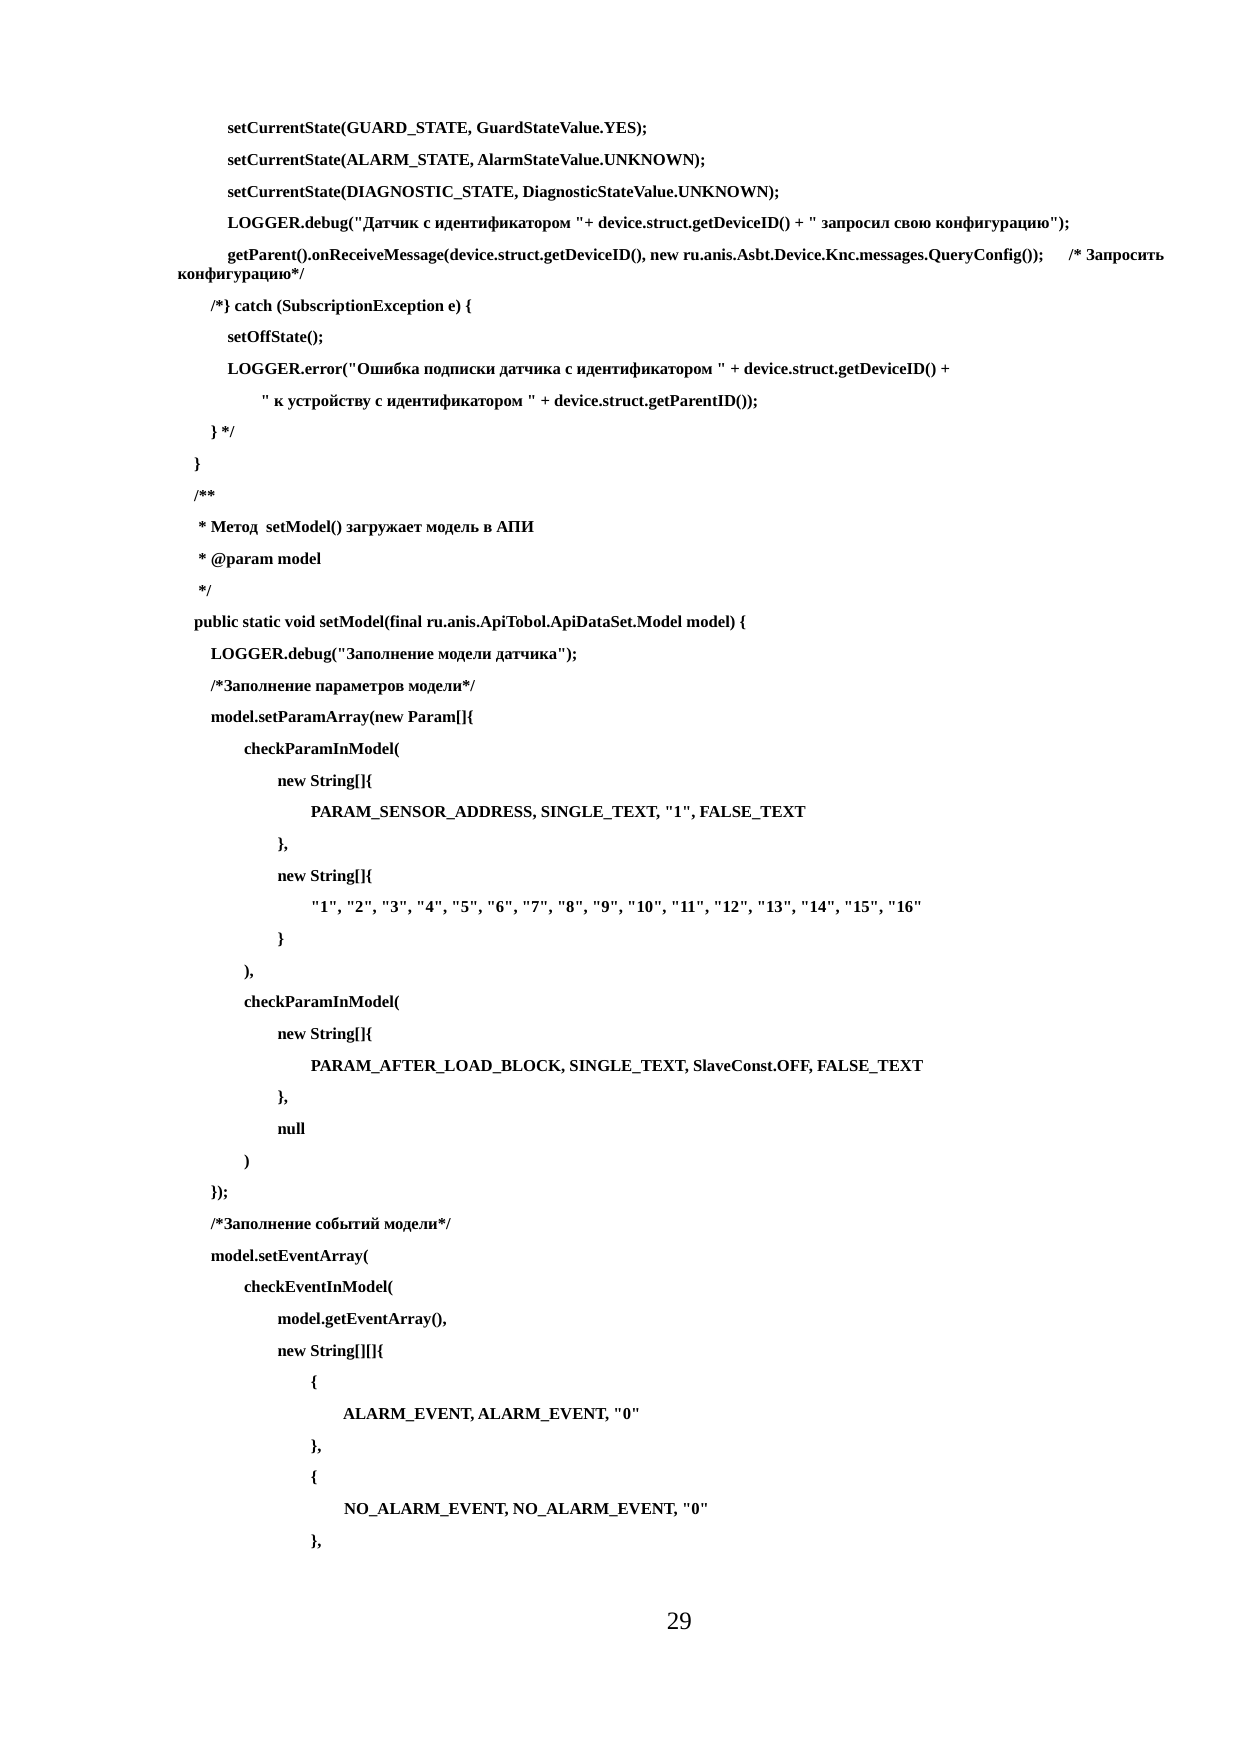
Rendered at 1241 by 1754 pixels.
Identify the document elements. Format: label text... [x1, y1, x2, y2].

text new String[]{ [177, 1024, 1181, 1043]
text checkParamInModel( [177, 739, 1181, 758]
text }, [177, 834, 1181, 853]
text ALARM_EVENT, ALARM_EVENT, "0" [177, 1404, 1181, 1423]
text checkParamInModel( [177, 992, 1181, 1011]
text PARAM_SENSOR_ADDRESS, SINGLE_TEXT, "1", FALSE_TEXT [177, 802, 1181, 821]
text ) [177, 1151, 1181, 1170]
text LOGGER.debug("Заполнение модели датчика"); [177, 644, 1181, 663]
text new String[]{ [177, 866, 1181, 885]
text setCurrentState(DIAGNOSTIC_STATE, DiagnosticStateValue.UNKNOWN); [177, 181, 1181, 201]
text setOffState(); [177, 327, 1181, 346]
text */ [177, 581, 1181, 600]
text " к устройству с идентификатором " + device.struct.getParentID()); [177, 391, 1181, 410]
text new String[][]{ [177, 1341, 1181, 1360]
text ), [177, 961, 1181, 980]
text { [177, 1372, 1181, 1391]
text } */ [177, 422, 1181, 441]
text /*Заполнение событий модели*/ [177, 1214, 1181, 1233]
text }, [177, 1436, 1181, 1455]
text LOGGER.debug("Датчик с идентификатором "+ device.struct.getDeviceID() + " запросил свою конфигурацию"); [177, 213, 1181, 232]
text }, [177, 1531, 1181, 1550]
text NO_ALARM_EVENT, NO_ALARM_EVENT, "0" [177, 1499, 1181, 1518]
text }); [177, 1182, 1181, 1201]
text * @param model [177, 549, 1181, 568]
text setCurrentState(ALARM_STATE, AlarmStateValue.UNKNOWN); [177, 150, 1181, 169]
text PARAM_AFTER_LOAD_BLOCK, SINGLE_TEXT, SlaveConst.OFF, FALSE_TEXT [177, 1056, 1181, 1075]
text checkEventInModel( [177, 1277, 1181, 1296]
text setCurrentState(GUARD_STATE, GuardStateValue.YES); [177, 118, 1181, 137]
text null [177, 1119, 1181, 1138]
text /*} catch (SubscriptionException e) { [177, 296, 1181, 315]
text new String[]{ [177, 771, 1181, 790]
text } [177, 454, 1181, 473]
text getParent().onReceiveMessage(device.struct.getDeviceID(), new ru.anis.Asbt.Device.Knc.messages.QueryConfig()); /* Запросить конфигурацию*/ [177, 245, 1181, 283]
text /** [177, 486, 1181, 505]
text model.setEventArray( [177, 1246, 1181, 1265]
text * Метод setModel() загружает модель в АПИ [177, 517, 1181, 536]
text model.setParamArray(new Param[]{ [177, 707, 1181, 726]
text "1", "2", "3", "4", "5", "6", "7", "8", "9", "10", "11", "12", "13", "14", "15", "16" [177, 897, 1181, 916]
text LOGGER.error("Ошибка подписки датчика с идентификатором " + device.struct.getDeviceID() + [177, 359, 1181, 378]
text }, [177, 1087, 1181, 1106]
text model.getEventArray(), [177, 1309, 1181, 1328]
text { [177, 1467, 1181, 1486]
text public static void setModel(final ru.anis.ApiTobol.ApiDataSet.Model model) { [177, 612, 1181, 631]
text } [177, 929, 1181, 948]
text /*Заполнение параметров модели*/ [177, 676, 1181, 695]
